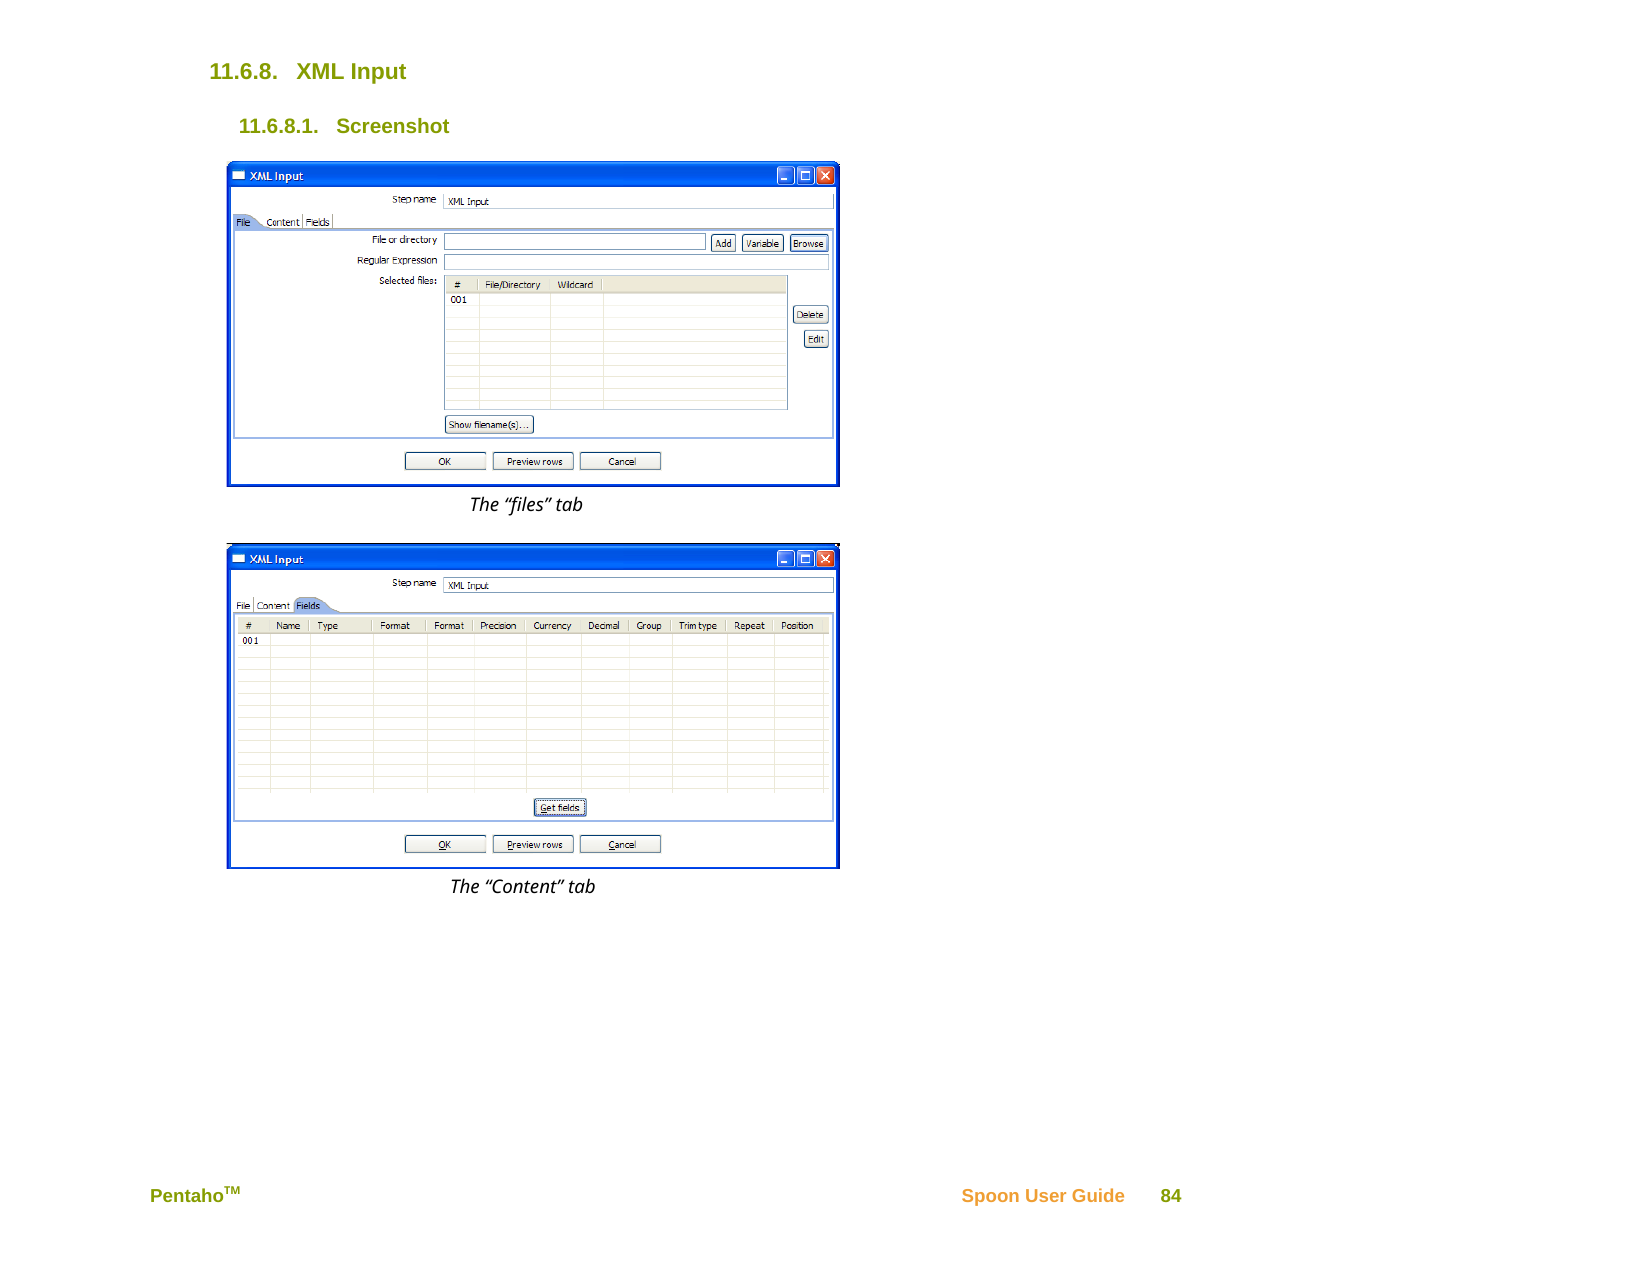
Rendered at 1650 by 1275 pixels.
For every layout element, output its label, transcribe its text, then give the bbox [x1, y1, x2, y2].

text The “Content” tab [375, 517, 1500, 899]
text The “files” tab [225, 141, 1500, 517]
subtitle Screenshot [239, 106, 1500, 141]
subtitle XML Input [209, 52, 1500, 87]
